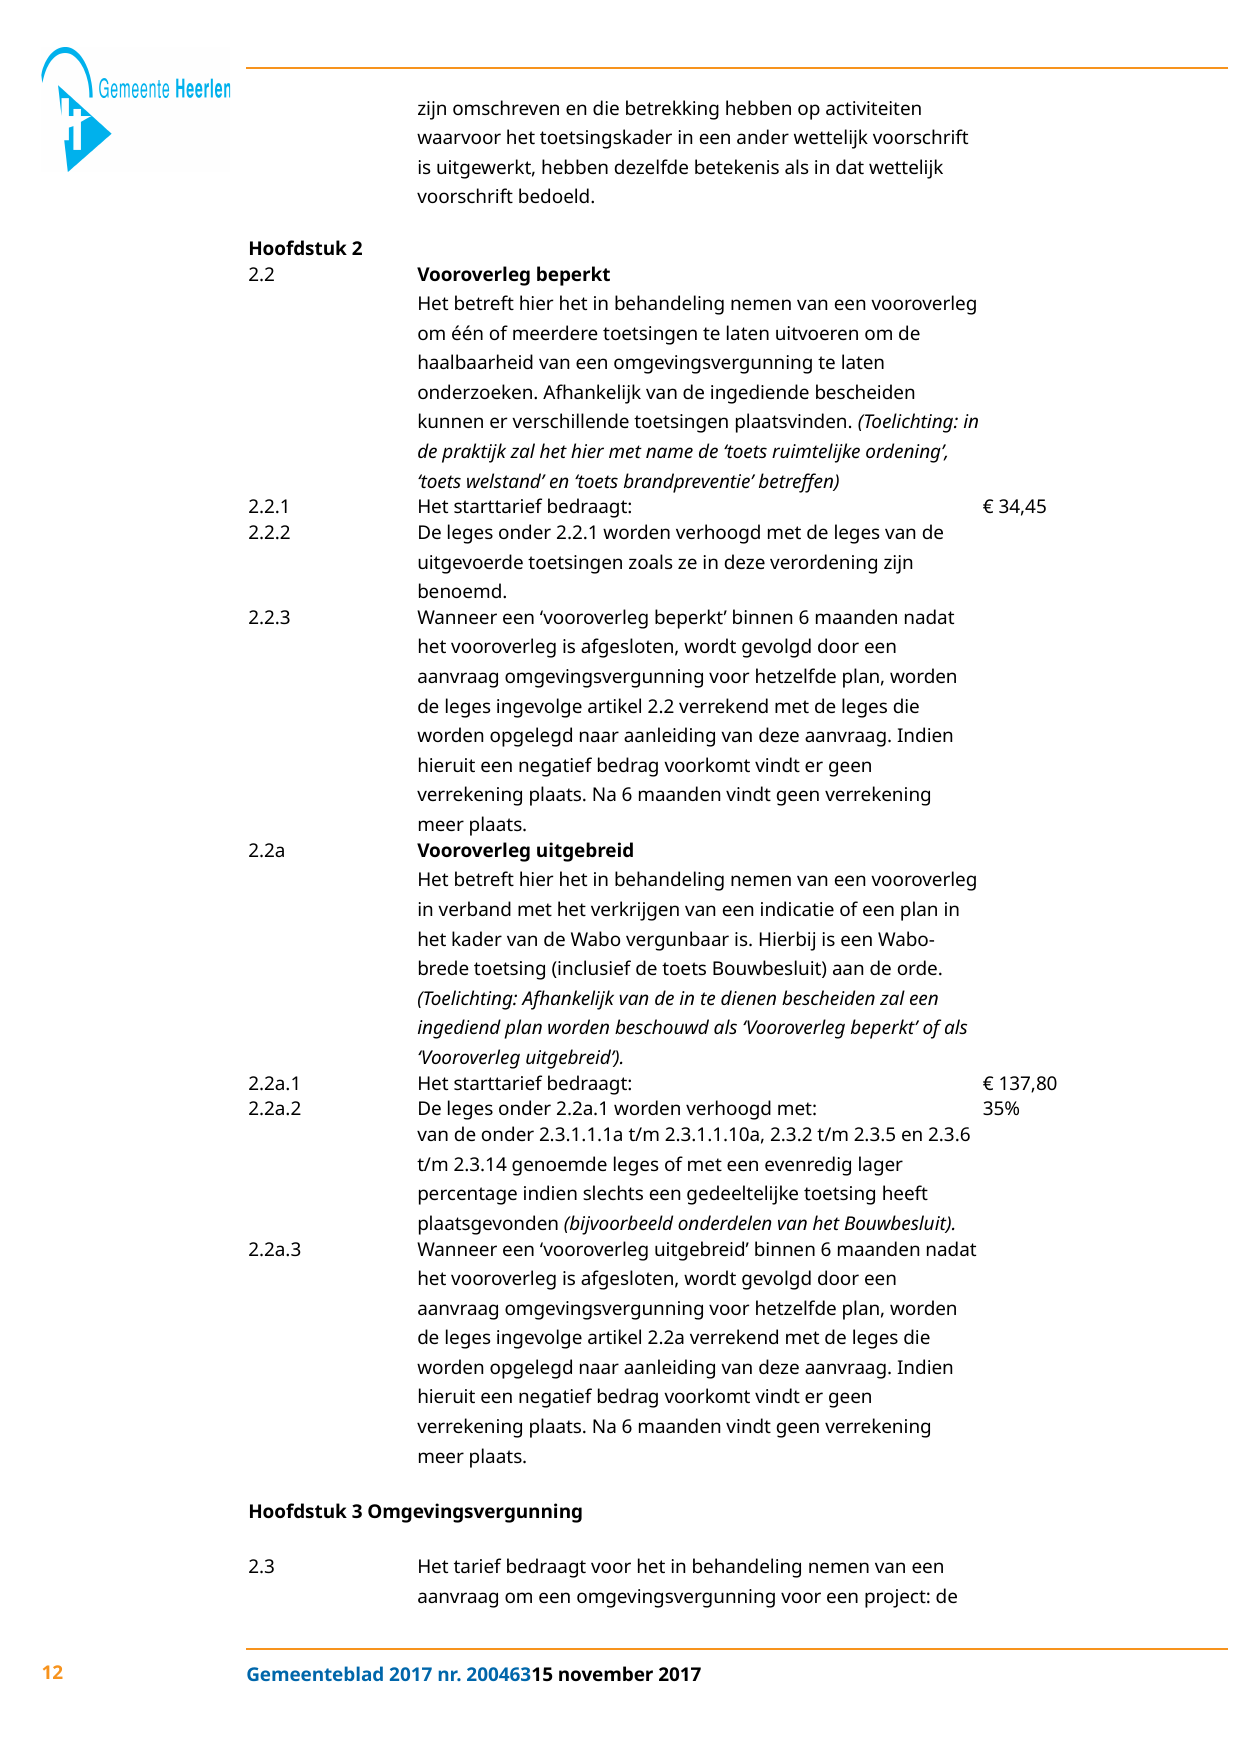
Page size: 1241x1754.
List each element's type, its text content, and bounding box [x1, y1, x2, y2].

table_cell 2.2.2 [248, 519, 417, 604]
table_cell De leges onder 2.2a.1 worden verhoogd met: [417, 1096, 983, 1121]
table_cell 2.2a.3 [248, 1236, 417, 1468]
picture [41, 47, 231, 172]
table_cell 2.2.1 [248, 494, 417, 519]
table_cell [983, 209, 1152, 235]
table_cell 2.2a.1 [248, 1070, 417, 1096]
table_cell Het tarief bedraagt voor het in behandeling nemen van een aanvraag om een omgevingsvergunning voor een project: de [417, 1554, 983, 1609]
table_cell 2.2 [248, 261, 417, 493]
table_cell Hoofdstuk 3 Omgevingsvergunning [248, 1469, 983, 1553]
table_cell 2.3 [248, 1554, 417, 1609]
table_cell € 137,80 [983, 1070, 1152, 1096]
picture [41, 47, 58, 70]
table_cell [983, 95, 1152, 209]
table_cell € 34,45 [983, 494, 1152, 519]
table_cell Wanneer een ‘vooroverleg beperkt’ binnen 6 maanden nadat het vooroverleg is afgesloten, wordt gevolgd door een aanvraag omgevingsvergunning voor hetzelfde plan, worden de leges ingevolge artikel 2.2 verrekend met de leges die worden opgelegd naar aanleiding van deze aanvraag. Indien hieruit een negatief bedrag voorkomt vindt er geen verrekening plaats. Na 6 maanden vindt geen verrekening meer plaats. [417, 604, 983, 837]
table_cell 2.2a [248, 837, 417, 1070]
table_cell [983, 1469, 1152, 1553]
table_cell van de onder 2.3.1.1.1a t/m 2.3.1.1.10a, 2.3.2 t/m 2.3.5 en 2.3.6 t/m 2.3.14 genoemde leges of met een evenredig lager percentage indien slechts een gedeeltelijke toetsing heeft plaatsgevonden (bijvoorbeeld onderdelen van het Bouwbesluit). [417, 1121, 983, 1236]
table_cell [983, 837, 1152, 1070]
table_cell 2.2a.2 [248, 1096, 417, 1121]
table_cell [248, 209, 417, 235]
table_cell 2.2.3 [248, 604, 417, 837]
table_cell [983, 1236, 1152, 1468]
table_cell De leges onder 2.2.1 worden verhoogd met de leges van de uitgevoerde toetsingen zoals ze in deze verordening zijn benoemd. [417, 519, 983, 604]
table_cell zijn omschreven en die betrekking hebben op activiteiten waarvoor het toetsingskader in een ander wettelijk voorschrift is uitgewerkt, hebben dezelfde betekenis als in dat wettelijk voorschrift bedoeld. [417, 95, 983, 209]
table_cell [248, 95, 417, 209]
table_cell [417, 209, 983, 235]
table_cell [983, 235, 1152, 261]
table_cell Wanneer een ‘vooroverleg uitgebreid’ binnen 6 maanden nadat het vooroverleg is afgesloten, wordt gevolgd door een aanvraag omgevingsvergunning voor hetzelfde plan, worden de leges ingevolge artikel 2.2a verrekend met de leges die worden opgelegd naar aanleiding van deze aanvraag. Indien hieruit een negatief bedrag voorkomt vindt er geen verrekening plaats. Na 6 maanden vindt geen verrekening meer plaats. [417, 1236, 983, 1468]
table_cell 35% [983, 1096, 1152, 1121]
table_cell [983, 519, 1152, 604]
table_cell [983, 604, 1152, 837]
table_cell [983, 261, 1152, 493]
table_cell Hoofdstuk 2 [248, 235, 983, 261]
table_cell Vooroverleg uitgebreid Het betreft hier het in behandeling nemen van een vooroverleg in verband met het verkrijgen van een indicatie of een plan in het kader van de Wabo vergunbaar is. Hierbij is een Wabo-brede toetsing (inclusief de toets Bouwbesluit) aan de orde. (Toelichting: Afhankelijk van de in te dienen bescheiden zal een ingediend plan worden beschouwd als ‘Vooroverleg beperkt’ of als ‘Vooroverleg uitgebreid’). [417, 837, 983, 1070]
table_cell Het starttarief bedraagt: [417, 1070, 983, 1096]
table_cell Vooroverleg beperkt Het betreft hier het in behandeling nemen van een vooroverleg om één of meerdere toetsingen te laten uitvoeren om de haalbaarheid van een omgevingsvergunning te laten onderzoeken. Afhankelijk van de ingediende bescheiden kunnen er verschillende toetsingen plaatsvinden. (Toelichting: in de praktijk zal het hier met name de ‘toets ruimtelijke ordening’, ‘toets welstand’ en ‘toets brandpreventie’ betreffen) [417, 261, 983, 493]
table_cell [983, 1121, 1152, 1236]
table_cell [983, 1554, 1152, 1609]
table_cell [248, 1121, 417, 1236]
table_cell Het starttarief bedraagt: [417, 494, 983, 519]
